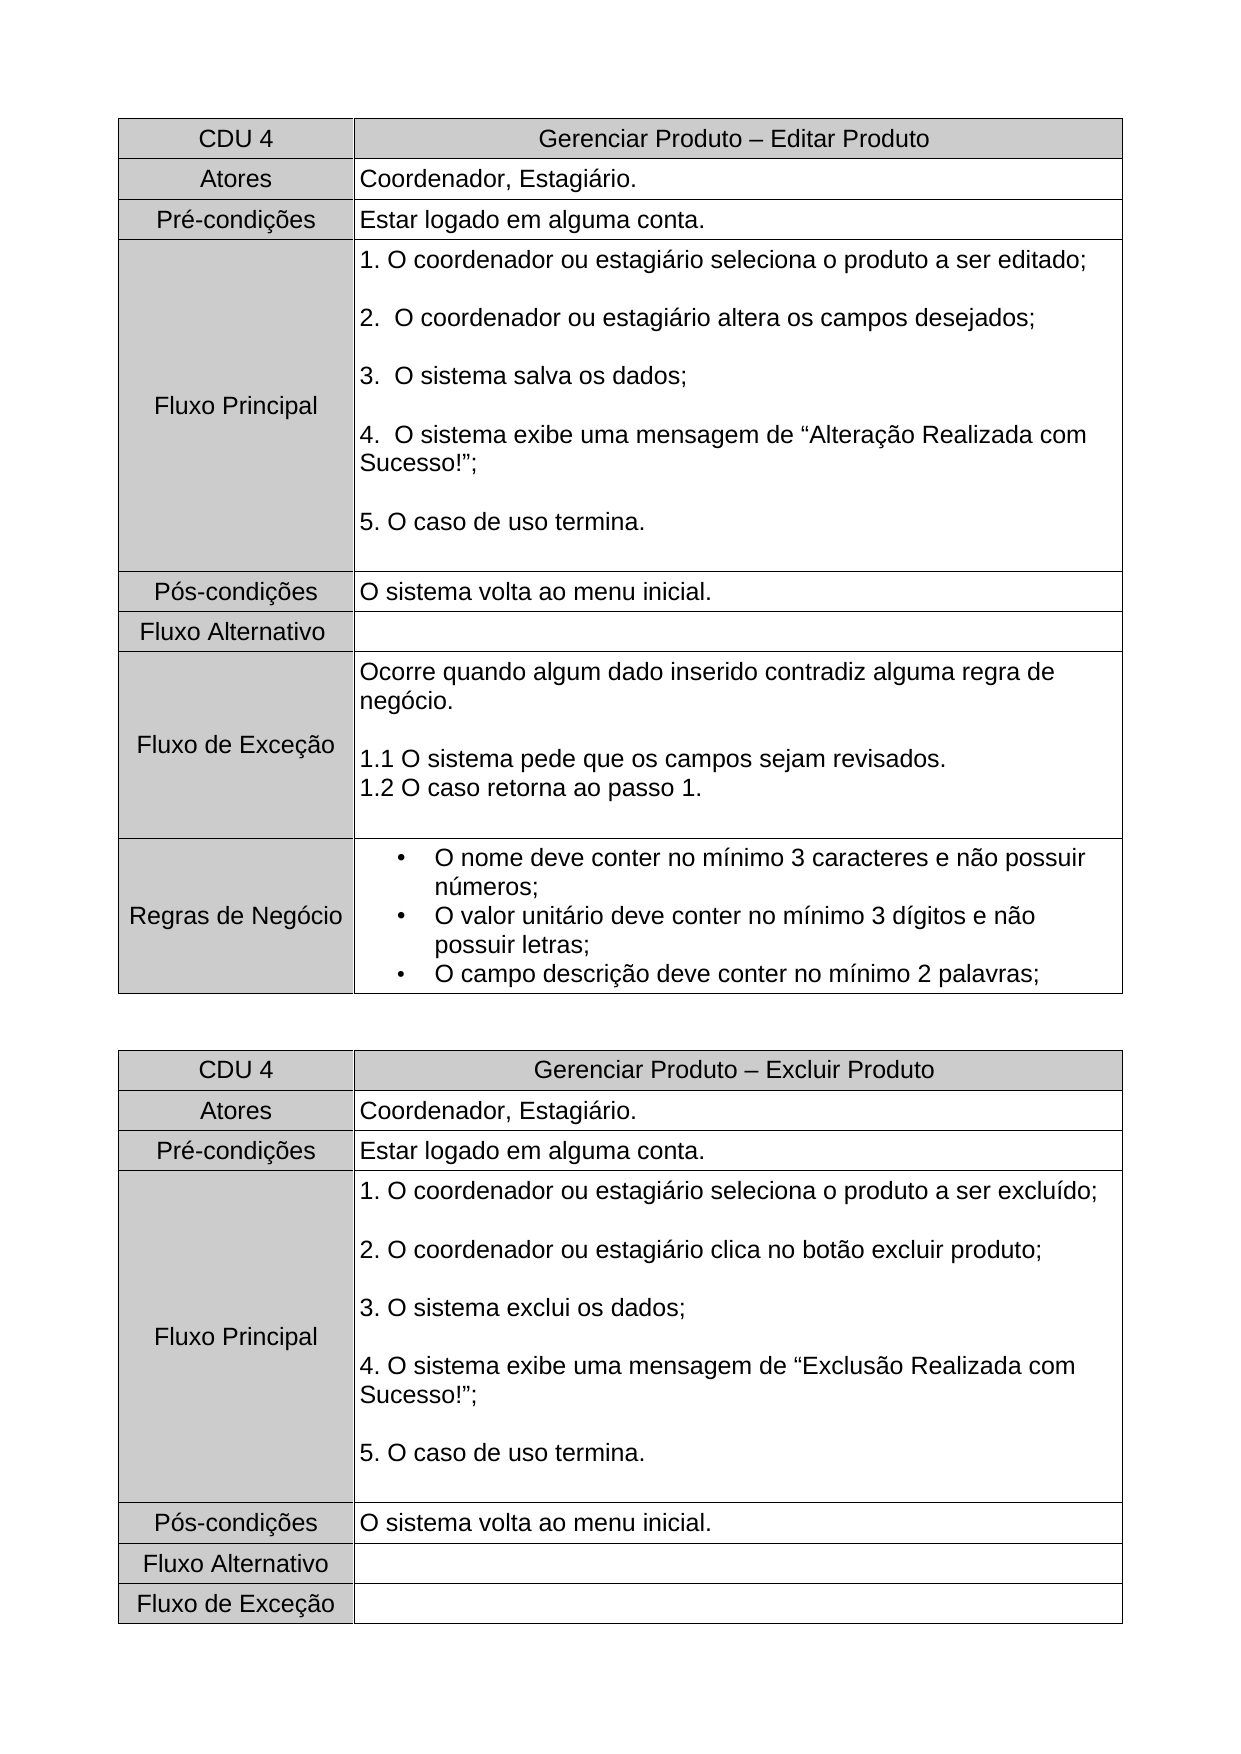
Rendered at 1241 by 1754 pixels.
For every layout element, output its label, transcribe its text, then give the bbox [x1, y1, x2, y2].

table_cell Ocorre quando algum dado inserido contradiz alguma regra de negócio. 1.1 O sistema pede que os campos sejam revisados. 1.2 O caso retorna ao passo 1. [355, 652, 1122, 838]
table_cell Fluxo Principal [119, 240, 353, 571]
table_cell Estar logado em alguma conta. [355, 1131, 1122, 1170]
table_cell [355, 1584, 1122, 1623]
table_cell Fluxo de Exceção [119, 652, 353, 838]
table_cell [355, 1544, 1122, 1583]
table_cell Pós-condições [119, 1503, 353, 1543]
table_cell Fluxo de Exceção [119, 1584, 353, 1623]
table_cell Coordenador, Estagiário. [355, 159, 1122, 199]
table_cell Coordenador, Estagiário. [355, 1091, 1122, 1130]
table_cell O nome deve conter no mínimo 3 caracteres e não possuir números; O valor unitário deve conter no mínimo 3 dígitos e não possuir letras; O campo descrição deve conter no mínimo 2 palavras; [355, 839, 1122, 993]
table_cell O sistema volta ao menu inicial. [355, 572, 1122, 611]
table_cell Fluxo Alternativo [119, 612, 353, 651]
table_cell Regras de Negócio [119, 839, 353, 993]
table_cell Atores [119, 159, 353, 199]
table_cell [355, 612, 1122, 651]
table_cell Fluxo Principal [119, 1171, 353, 1502]
table_cell 1. O coordenador ou estagiário seleciona o produto a ser excluído; 2. O coordenador ou estagiário clica no botão excluir produto; 3. O sistema exclui os dados; 4. O sistema exibe uma mensagem de “Exclusão Realizada com Sucesso!”; 5. O caso de uso termina. [355, 1171, 1122, 1502]
table_cell Fluxo Alternativo [119, 1544, 353, 1583]
table_cell Estar logado em alguma conta. [355, 200, 1122, 239]
table_header Gerenciar Produto – Editar Produto [355, 119, 1122, 158]
table_cell Pré-condições [119, 1131, 353, 1170]
table_cell Pós-condições [119, 572, 353, 611]
table_header Gerenciar Produto – Excluir Produto [355, 1051, 1122, 1090]
table_header CDU 4 [119, 119, 353, 158]
table_cell 1. O coordenador ou estagiário seleciona o produto a ser editado; 2. O coordenador ou estagiário altera os campos desejados; 3. O sistema salva os dados; 4. O sistema exibe uma mensagem de “Alteração Realizada com Sucesso!”; 5. O caso de uso termina. [355, 240, 1122, 571]
table_cell Atores [119, 1091, 353, 1130]
table_cell Pré-condições [119, 200, 353, 239]
table_header CDU 4 [119, 1051, 353, 1090]
table_cell O sistema volta ao menu inicial. [355, 1503, 1122, 1543]
